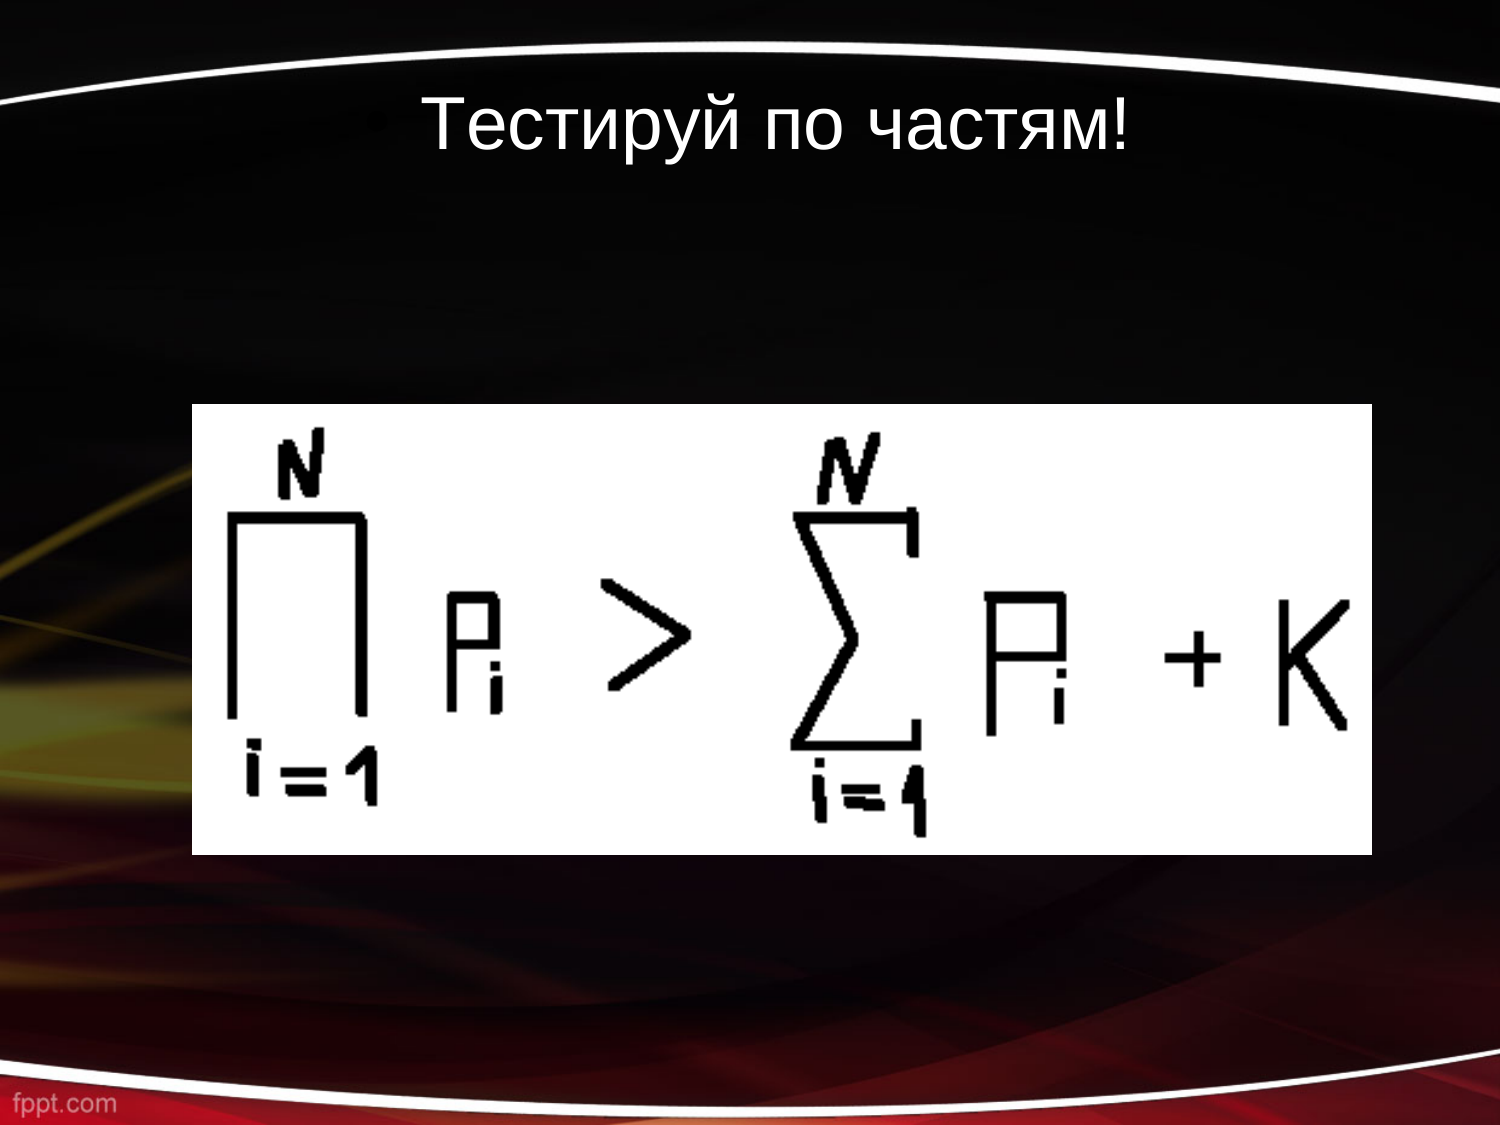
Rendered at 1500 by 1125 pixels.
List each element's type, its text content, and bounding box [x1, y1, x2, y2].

picture [0, 0, 1500, 1125]
list Тестируй по частям! [90, 45, 1406, 196]
